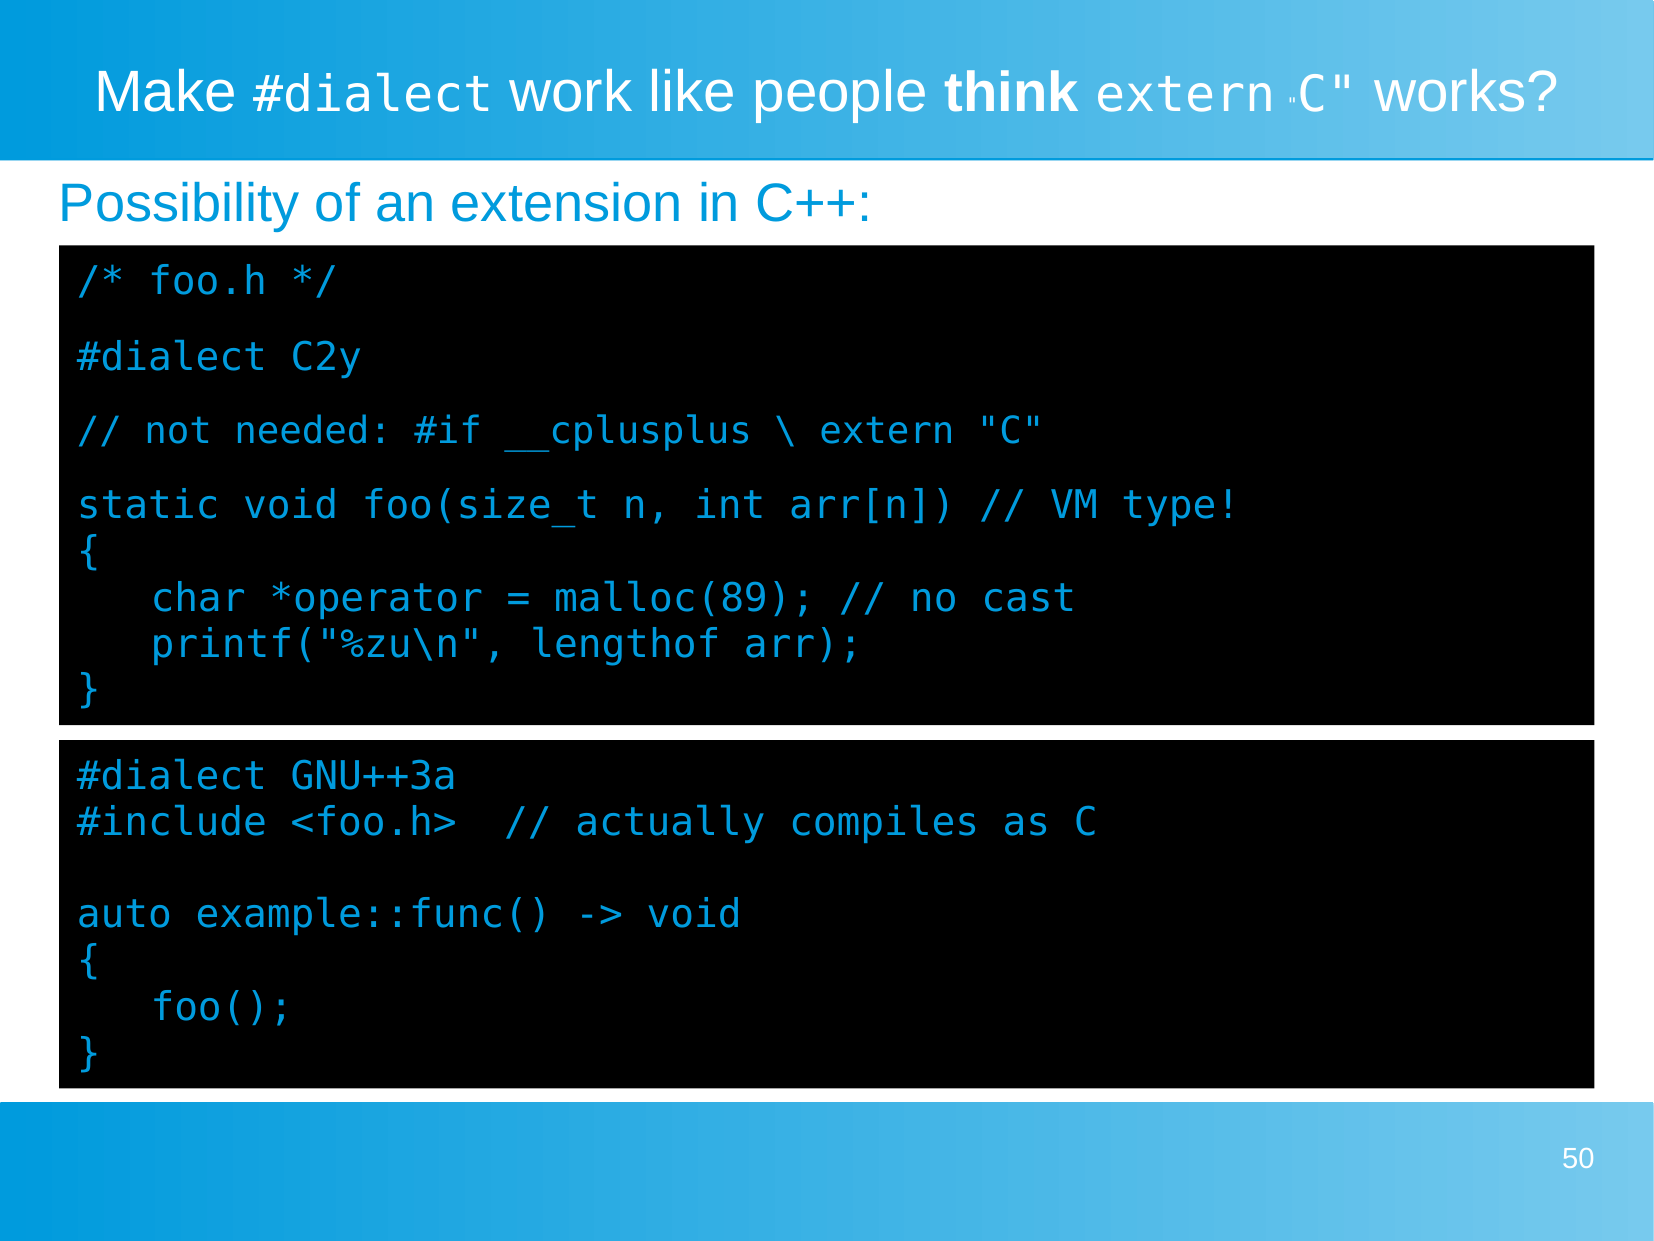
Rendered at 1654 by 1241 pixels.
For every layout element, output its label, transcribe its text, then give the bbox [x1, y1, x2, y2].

title Make #dialect work like people think extern "C" works? [29, 26, 1625, 157]
list Possibility of an extension in C++: [59, 172, 1595, 235]
list #dialect GNU++3a #include <foo.h> // actually compiles as C auto example::func() -> void { foo(); } [59, 740, 1595, 1089]
list /* foo.h */ #dialect C2y // not needed: #if __cplusplus \ extern "C" static void foo(size_t n, int arr[n]) // VM type! { char *operator = malloc(89); // no cast printf("%zu\n", lengthof arr); } [59, 245, 1595, 726]
